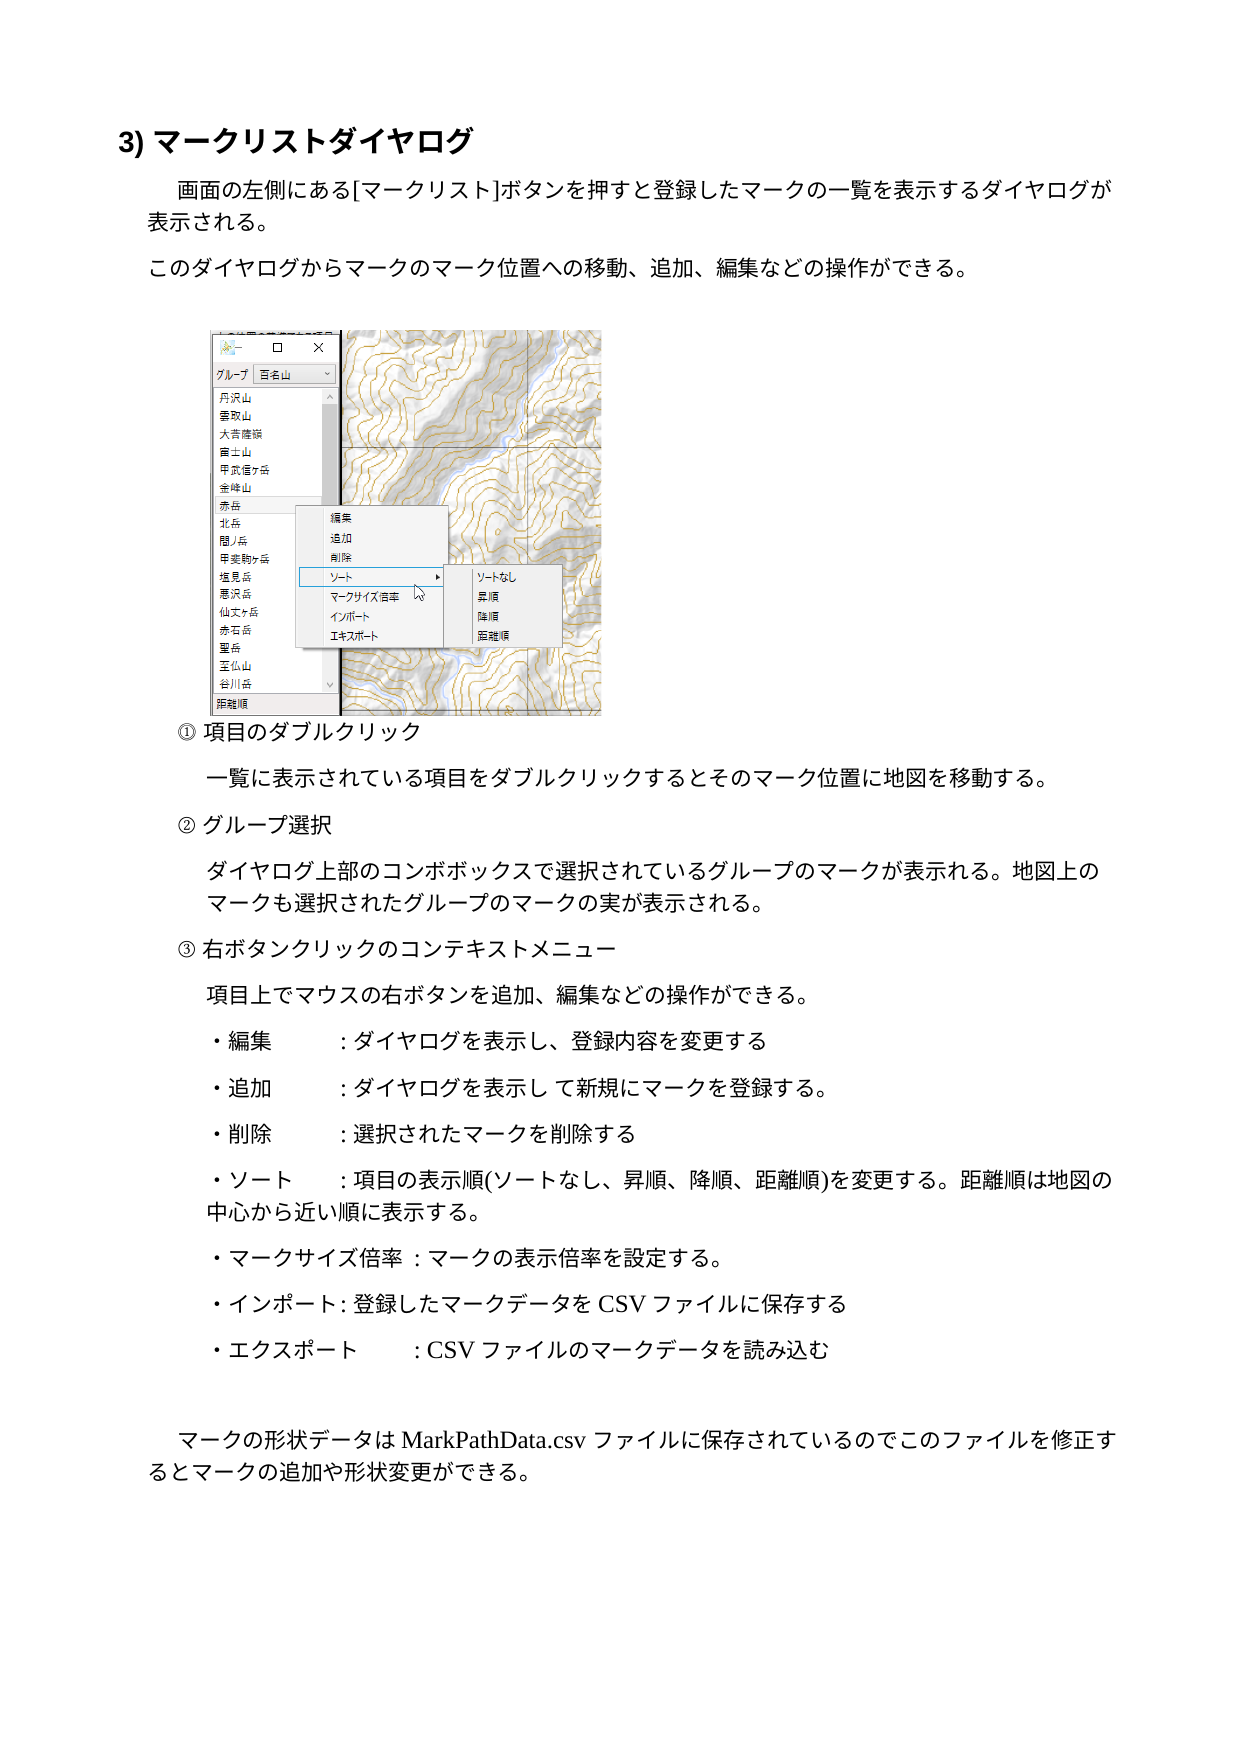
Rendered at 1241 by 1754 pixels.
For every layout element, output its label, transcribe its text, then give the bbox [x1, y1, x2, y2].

text ダイヤログ上部のコンボボックスで選択されているグループのマークが表示れる。地図上のマークも選択されたグループのマークの実が表示される。 [207, 854, 1122, 917]
text 画面の左側にある[マークリスト]ボタンを押すと登録したマークの一覧を表示するダイヤログが表示される。 [148, 173, 1122, 236]
picture [210, 330, 602, 716]
text ⓵ 項目のダブルクリック [148, 716, 1122, 747]
text マークの形状データは MarkPathData.csv ファイルに保存されているのでこのファイルを修正するとマークの追加や形状変更ができる。 [148, 1423, 1122, 1486]
text ・エクスポート : CSVファイルのマークデータを読み込む [207, 1333, 1122, 1365]
text 項目上でマウスの右ボタンを追加、編集などの操作ができる。 [207, 978, 1122, 1010]
text 一覧に表示されている項目をダブルクリックするとそのマーク位置に地図を移動する。 [177, 761, 1122, 793]
text ・マークサイズ倍率 : マークの表示倍率を設定する。 [207, 1241, 1122, 1273]
text ・ソート : 項目の表示順(ソートなし、昇順、降順、距離順)を変更する。距離順は地図の中心から近い順に表示する。 [207, 1163, 1122, 1226]
subtitle 3) マークリストダイヤログ [118, 118, 1122, 161]
text ② グループ選択 [148, 808, 1122, 839]
text ・削除 : 選択されたマークを削除する [207, 1117, 1122, 1148]
text ・インポート : 登録したマークデータをCSVファイルに保存する [207, 1287, 1122, 1319]
text ・編集 : ダイヤログを表示し、登録内容を変更する [207, 1024, 1122, 1056]
text このダイヤログからマークのマーク位置への移動、追加、編集などの操作ができる。 [148, 251, 1122, 283]
text ・追加 : ダイヤログを表示し て新規にマークを登録する。 [207, 1071, 1122, 1102]
text ③ 右ボタンクリックのコンテキストメニュー [148, 932, 1122, 963]
